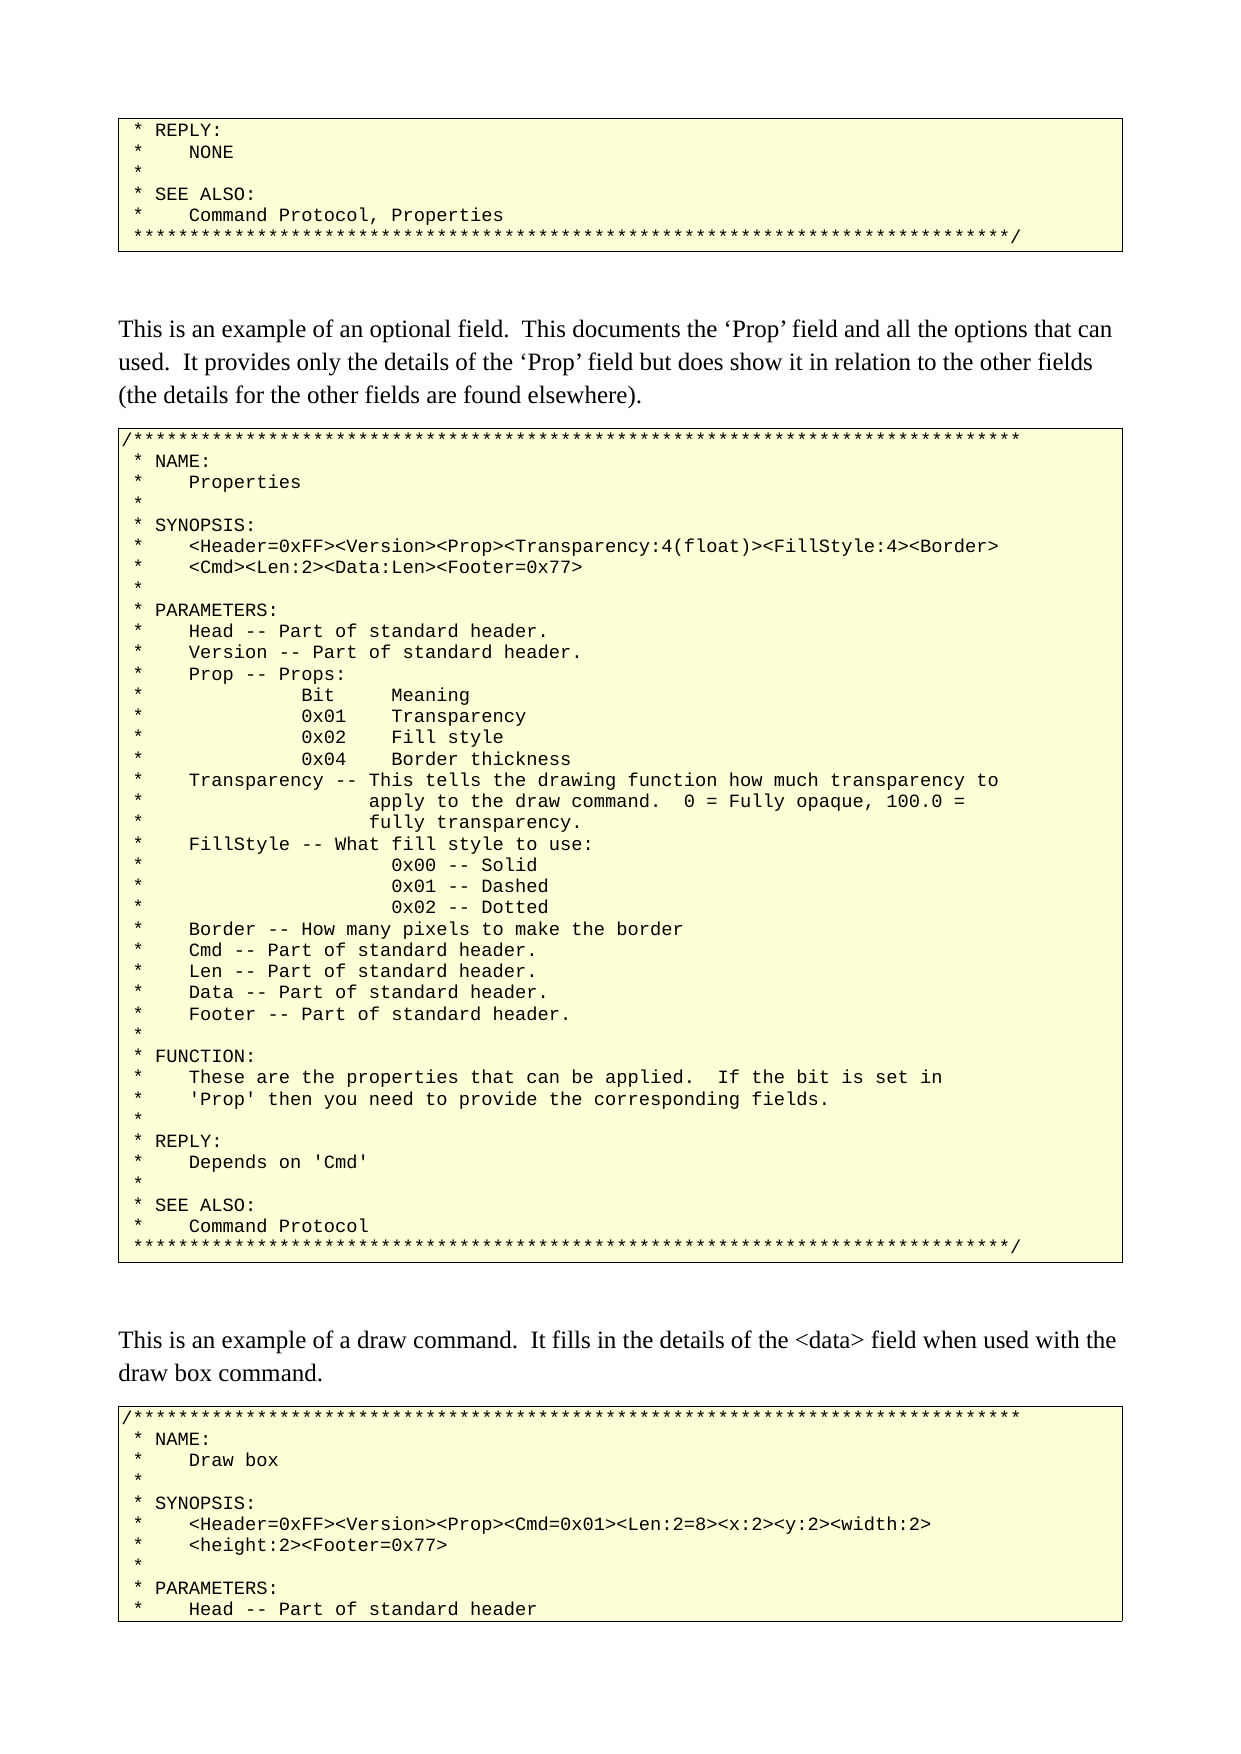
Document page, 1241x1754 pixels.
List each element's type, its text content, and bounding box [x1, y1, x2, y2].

text * Border -- How many pixels to make the border [119, 916, 1122, 938]
text * Version -- Part of standard header. [119, 640, 1122, 661]
text * Depends on 'Cmd' [119, 1150, 1122, 1171]
text /******************************************************************************* [119, 429, 1122, 449]
text * [119, 1554, 1122, 1576]
text * FillStyle -- What fill style to use: [119, 831, 1122, 853]
text * Prop -- Props: [119, 661, 1122, 683]
text /******************************************************************************* [119, 1407, 1122, 1427]
text * 0x02 Fill style [119, 725, 1122, 746]
text * [119, 1469, 1122, 1491]
text * Len -- Part of standard header. [119, 959, 1122, 980]
text * <Header=0xFF><Version><Prop><Cmd=0x01><Len:2=8><x:2><y:2><width:2> [119, 1512, 1122, 1533]
text * SEE ALSO: [119, 1193, 1122, 1214]
text * [119, 161, 1122, 182]
text * Transparency -- This tells the drawing function how much transparency to [119, 768, 1122, 789]
text * fully transparency. [119, 810, 1122, 831]
text * 0x01 Transparency [119, 704, 1122, 725]
text * 'Prop' then you need to provide the corresponding fields. [119, 1086, 1122, 1108]
text * Head -- Part of standard header [119, 1597, 1122, 1621]
text * 0x02 -- Dotted [119, 895, 1122, 916]
text * Draw box [119, 1448, 1122, 1469]
text * Data -- Part of standard header. [119, 980, 1122, 1001]
text * Head -- Part of standard header. [119, 619, 1122, 640]
text * Footer -- Part of standard header. [119, 1001, 1122, 1023]
text * [119, 1108, 1122, 1129]
text * PARAMETERS: [119, 1576, 1122, 1597]
text ******************************************************************************/ [119, 1235, 1122, 1262]
text * FUNCTION: [119, 1044, 1122, 1065]
text ******************************************************************************/ [119, 224, 1122, 251]
text * <Cmd><Len:2><Data:Len><Footer=0x77> [119, 555, 1122, 576]
text * SEE ALSO: [119, 182, 1122, 203]
text * [119, 1171, 1122, 1193]
text * Command Protocol [119, 1214, 1122, 1235]
text * <height:2><Footer=0x77> [119, 1533, 1122, 1554]
text * Cmd -- Part of standard header. [119, 938, 1122, 959]
text * Command Protocol, Properties [119, 203, 1122, 224]
text This is an example of a draw command. It fills in the details of the <data> field when used with the draw box command. [118, 1325, 1122, 1387]
text * PARAMETERS: [119, 598, 1122, 619]
text * [119, 491, 1122, 513]
text * NAME: [119, 1427, 1122, 1448]
text * apply to the draw command. 0 = Fully opaque, 100.0 = [119, 789, 1122, 810]
text * NAME: [119, 449, 1122, 470]
text * NONE [119, 139, 1122, 161]
text * Properties [119, 470, 1122, 491]
text * REPLY: [119, 119, 1122, 139]
text * 0x04 Border thickness [119, 746, 1122, 768]
text * These are the properties that can be applied. If the bit is set in [119, 1065, 1122, 1086]
text * SYNOPSIS: [119, 1491, 1122, 1512]
text * Bit Meaning [119, 683, 1122, 704]
text This is an example of an optional field. This documents the ‘Prop’ field and all the options that can used. It provides only the details of the ‘Prop’ field but does show it in relation to the other fields (the details for the other fields are found elsewhere). [118, 314, 1122, 409]
text * 0x00 -- Solid [119, 853, 1122, 874]
text * <Header=0xFF><Version><Prop><Transparency:4(float)><FillStyle:4><Border> [119, 534, 1122, 555]
text * [119, 1023, 1122, 1044]
text * REPLY: [119, 1129, 1122, 1150]
text * [119, 576, 1122, 598]
text * SYNOPSIS: [119, 513, 1122, 534]
text * 0x01 -- Dashed [119, 874, 1122, 895]
